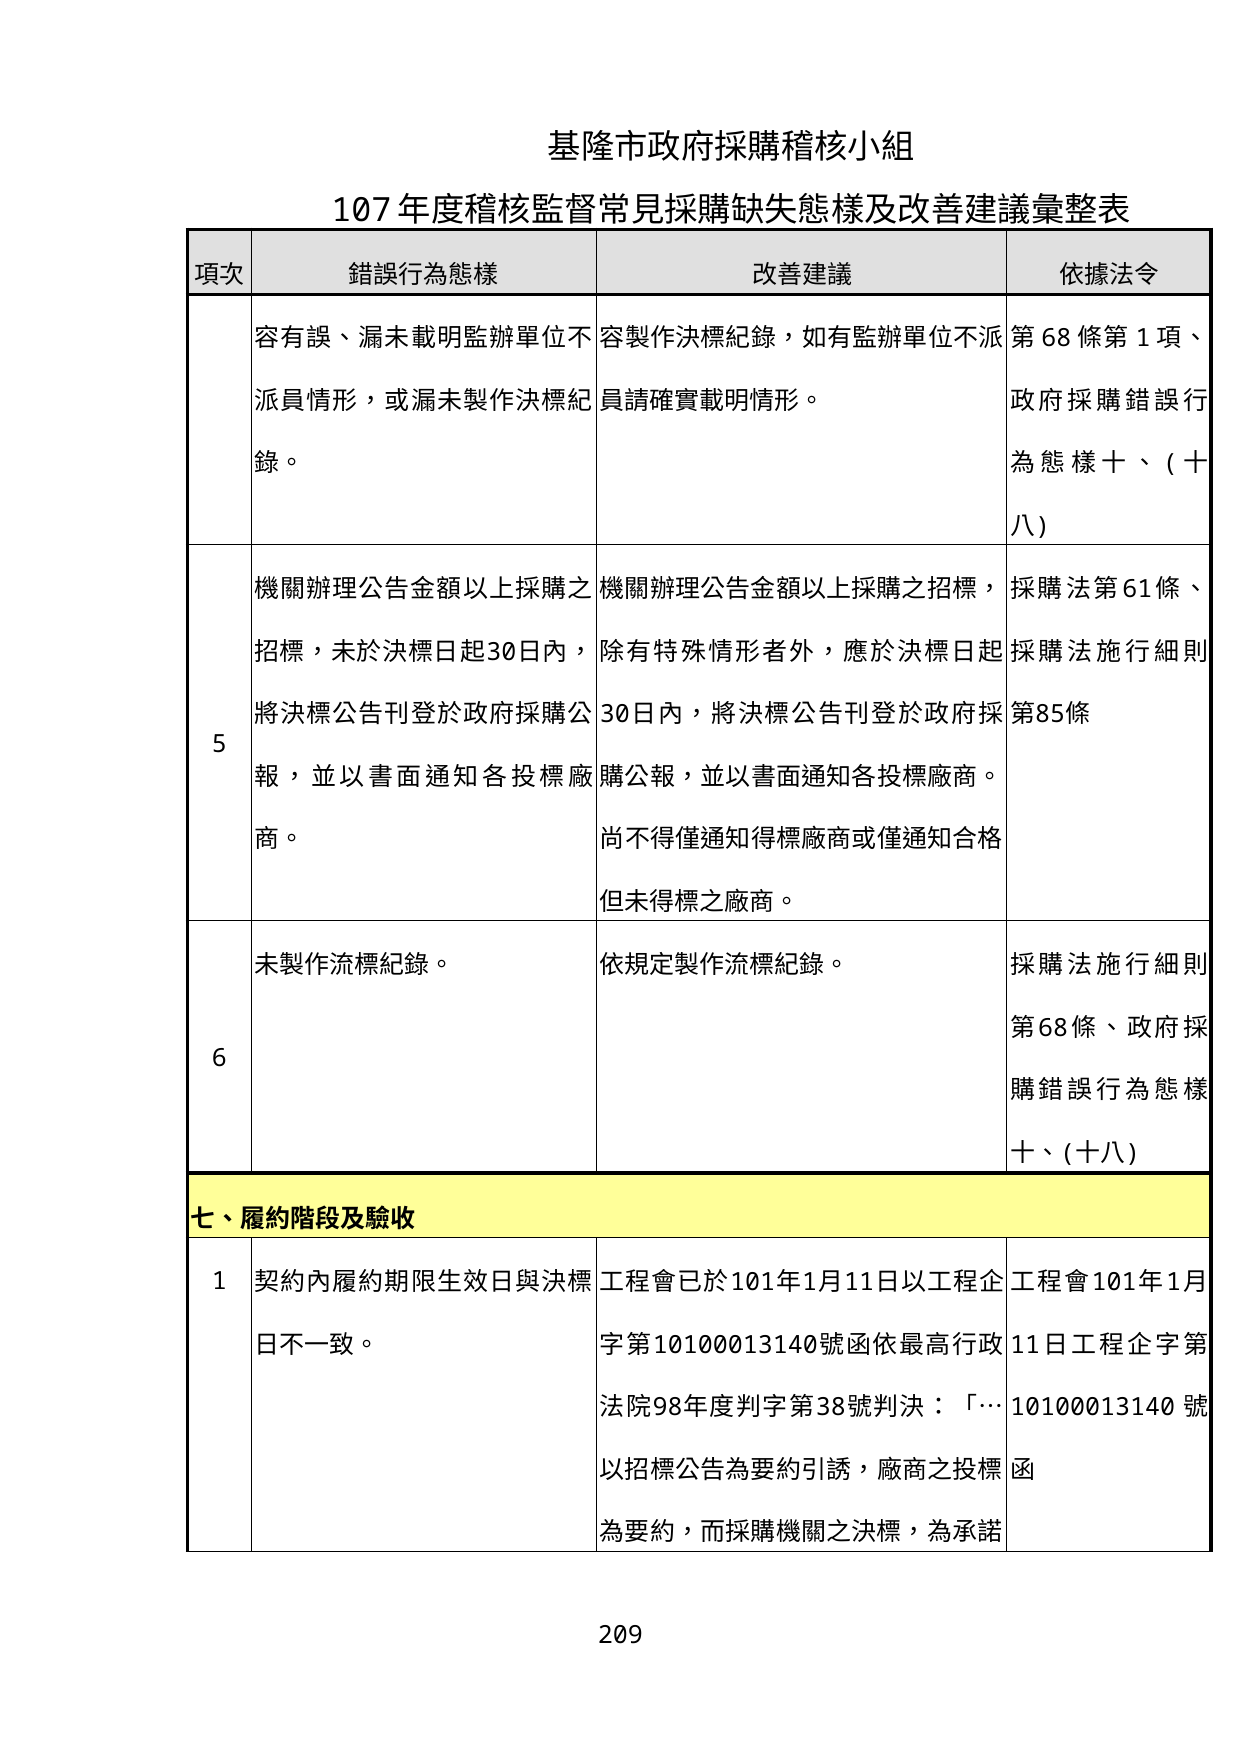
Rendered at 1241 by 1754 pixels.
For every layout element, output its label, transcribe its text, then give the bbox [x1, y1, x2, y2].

table_cell 依規定製作流標紀錄。 [597, 921, 1006, 1171]
table_cell 錯誤行為態樣 [252, 231, 596, 293]
table_cell 項次 [189, 231, 251, 293]
table_header [187, 103, 251, 228]
table_cell 契約內履約期限生效日與決標日不一致。 [252, 1238, 596, 1551]
table_cell 採購法第61條、採購法施行細則第85條 [1007, 545, 1209, 920]
table_cell 機關辦理公告金額以上採購之招標，除有特殊情形者外，應於決標日起30日內，將決標公告刊登於政府採購公報，並以書面通知各投標廠商。尚不得僅通知得標廠商或僅通知合格但未得標之廠商。 [597, 545, 1006, 920]
table_cell 七、履約階段及驗收 [189, 1175, 1209, 1237]
table_cell 改善建議 [597, 231, 1006, 293]
table_cell 採購法施行細則第68條、政府採購錯誤行為態樣十、(十八) [1007, 921, 1209, 1171]
table_header 基隆市政府採購稽核小組 107年度稽核監督常見採購缺失態樣及改善建議彙整表 [251, 103, 1211, 228]
table_cell 5 [189, 545, 251, 920]
table_cell 工程會已於101年1月11日以工程企字第10100013140號函依最高行政法院98年度判字第38號判決：「…以招標公告為要約引誘，廠商之投標為要約，而採購機關之決標，為承諾 [597, 1238, 1006, 1551]
table_cell 容製作決標紀錄，如有監辦單位不派員請確實載明情形。 [597, 296, 1006, 544]
table_cell 1 [189, 1238, 251, 1551]
table_cell [189, 296, 251, 544]
table_cell 6 [189, 921, 251, 1171]
table_cell 機關辦理公告金額以上採購之招標，未於決標日起30日內，將決標公告刊登於政府採購公報，並以書面通知各投標廠商。 [252, 545, 596, 920]
table_cell 未製作流標紀錄。 [252, 921, 596, 1171]
table_cell 容有誤、漏未載明監辦單位不派員情形，或漏未製作決標紀錄。 [252, 296, 596, 544]
table_cell 工程會101年1月11日工程企字第10100013140號函 [1007, 1238, 1209, 1551]
table_cell 第68條第1項、政府採購錯誤行為態樣十、(十八) [1007, 296, 1209, 544]
table_cell 依據法令 [1007, 231, 1209, 293]
